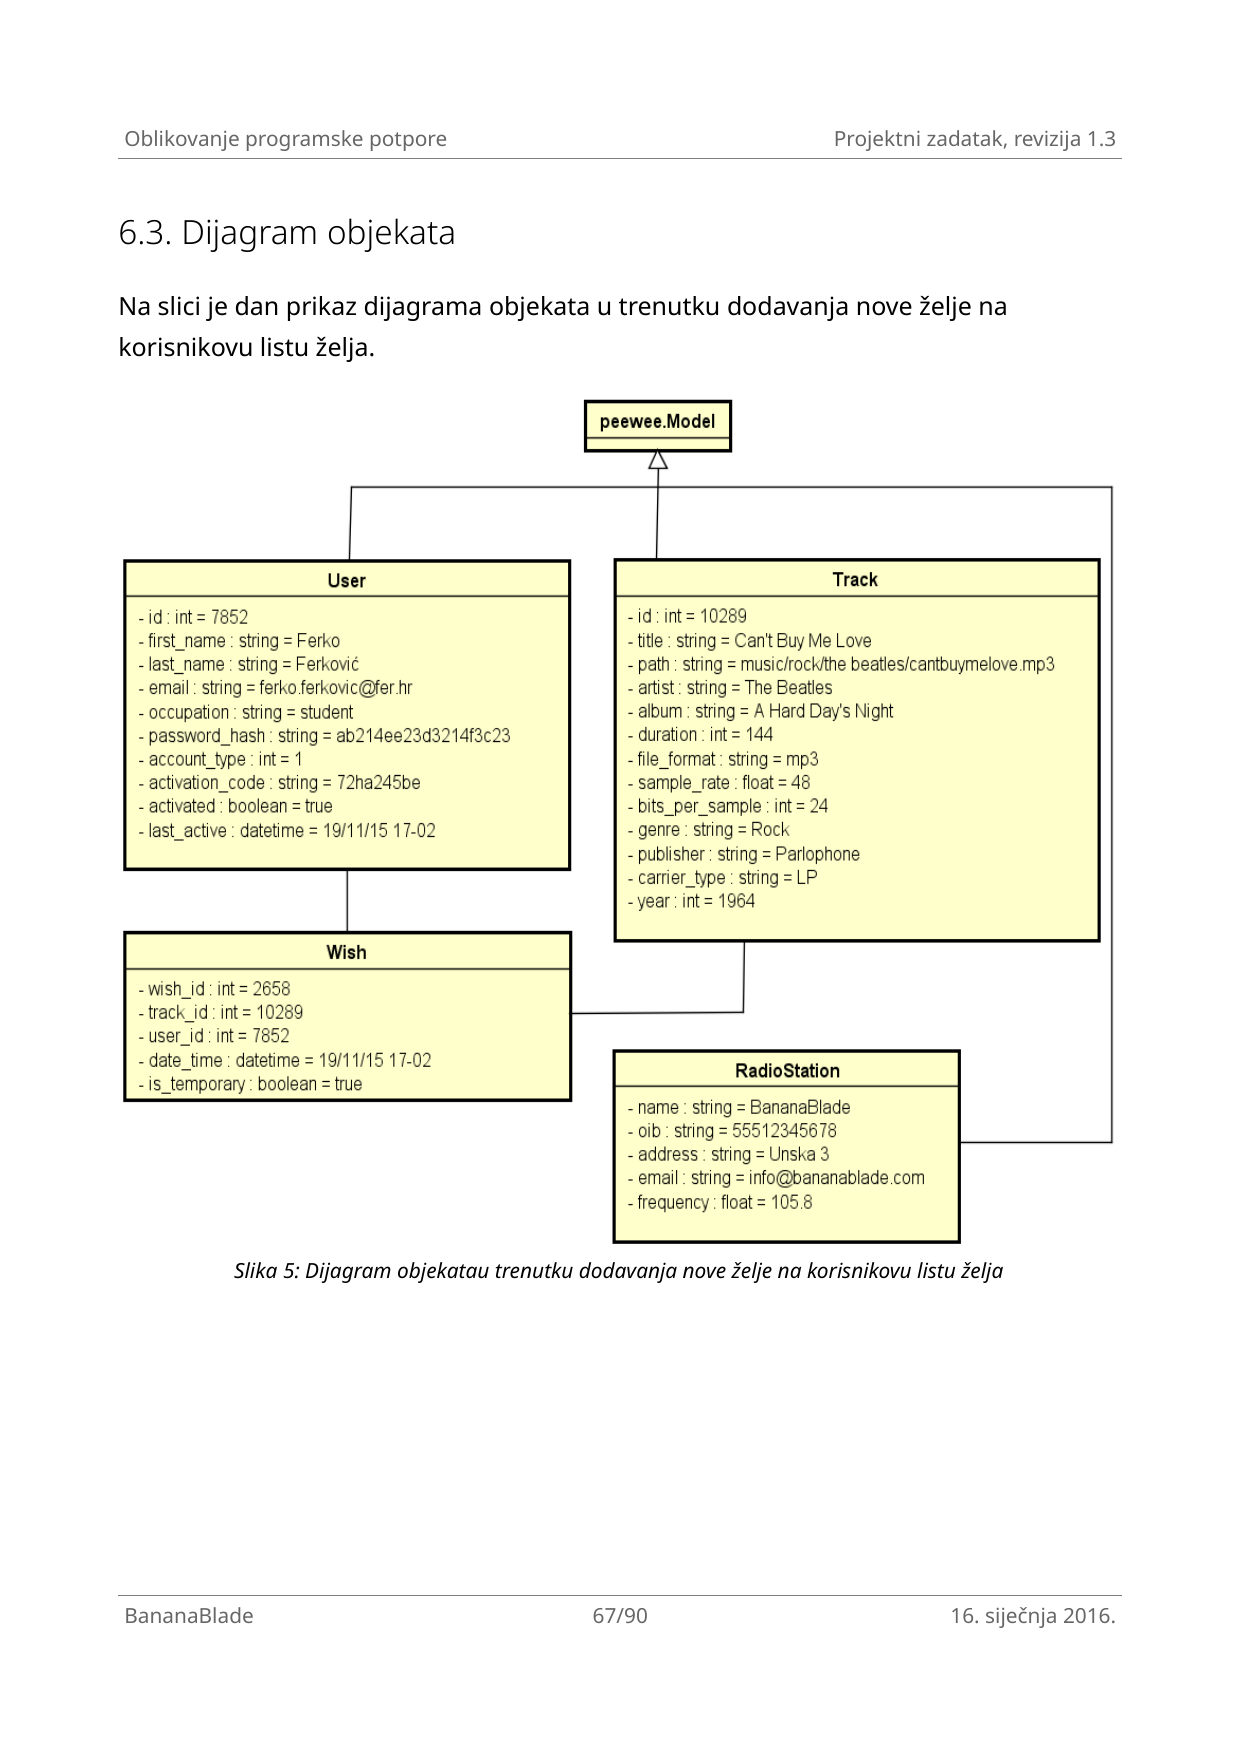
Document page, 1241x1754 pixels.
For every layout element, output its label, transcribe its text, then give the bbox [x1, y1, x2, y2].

text Na slici je dan prikaz dijagrama objekata u trenutku dodavanja nove želje na korisnikovu listu želja. [118, 288, 1122, 363]
subtitle 6.3. Dijagram objekata [118, 209, 1122, 254]
picture [118, 395, 1123, 1251]
text Slika 5: Dijagram objekatau trenutku dodavanja nove želje na korisnikovu listu želja [118, 1251, 1122, 1284]
